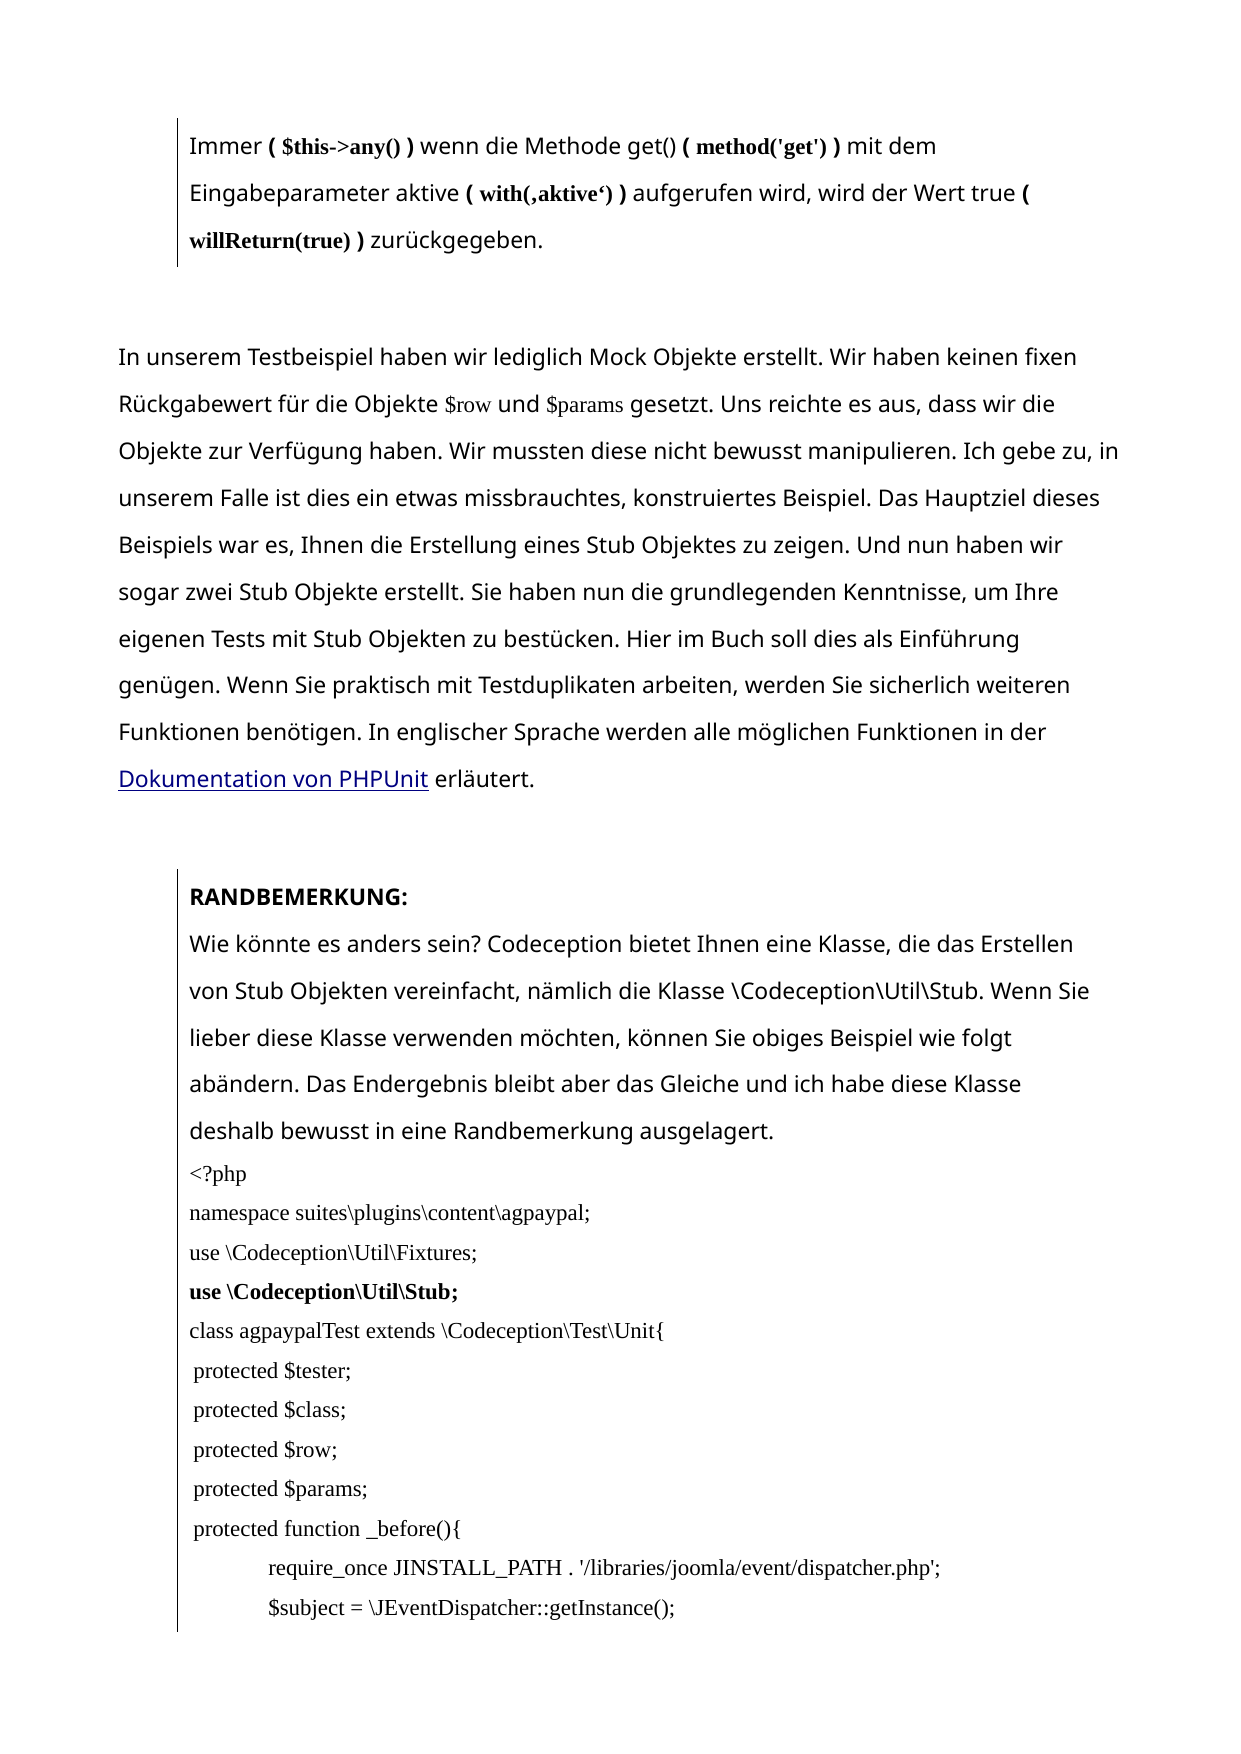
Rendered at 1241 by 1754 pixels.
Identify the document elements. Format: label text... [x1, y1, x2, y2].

text RANDBEMERKUNG: Wie könnte es anders sein? Codeception bietet Ihnen eine Klasse, die das Erstellen von Stub Objekten vereinfacht, nämlich die Klasse \Codeception\Util\Stub. Wenn Sie lieber diese Klasse verwenden möchten, können Sie obiges Beispiel wie folgt abändern. Das Endergebnis bleibt aber das Gleiche und ich habe diese Klasse deshalb bewusst in eine Randbemerkung ausgelagert. <?php namespace suites\plugins\content\agpaypal; use \Codeception\Util\Fixtures; use \Codeception\Util\Stub; class agpaypalTest extends \Codeception\Test\Unit{ protected $tester; protected $class; protected $row; protected $params; protected function _before(){ require_once JINSTALL_PATH . '/libraries/joomla/event/dispatcher.php'; $subject = \JEventDispatcher::getInstance(); [178, 869, 1122, 1632]
text Immer ( $this->any() ) wenn die Methode get() ( method('get') ) mit dem Eingabeparameter aktive ( with(‚aktive‘) ) aufgerufen wird, wird der Wert true ( willReturn(true) ) zurückgegeben. [178, 118, 1122, 267]
text In unserem Testbeispiel haben wir lediglich Mock Objekte erstellt. Wir haben keinen fixen Rückgabewert für die Objekte $row und $params gesetzt. Uns reichte es aus, dass wir die Objekte zur Verfügung haben. Wir mussten diese nicht bewusst manipulieren. Ich gebe zu, in unserem Falle ist dies ein etwas missbrauchtes, konstruiertes Beispiel. Das Hauptziel dieses Beispiels war es, Ihnen die Erstellung eines Stub Objektes zu zeigen. Und nun haben wir sogar zwei Stub Objekte erstellt. Sie haben nun die grundlegenden Kenntnisse, um Ihre eigenen Tests mit Stub Objekten zu bestücken. Hier im Buch soll dies als Einführung genügen. Wenn Sie praktisch mit Testduplikaten arbeiten, werden Sie sicherlich weiteren Funktionen benötigen. In englischer Sprache werden alle möglichen Funktionen in der Dokumentation von PHPUnit erläutert. [118, 341, 1122, 794]
